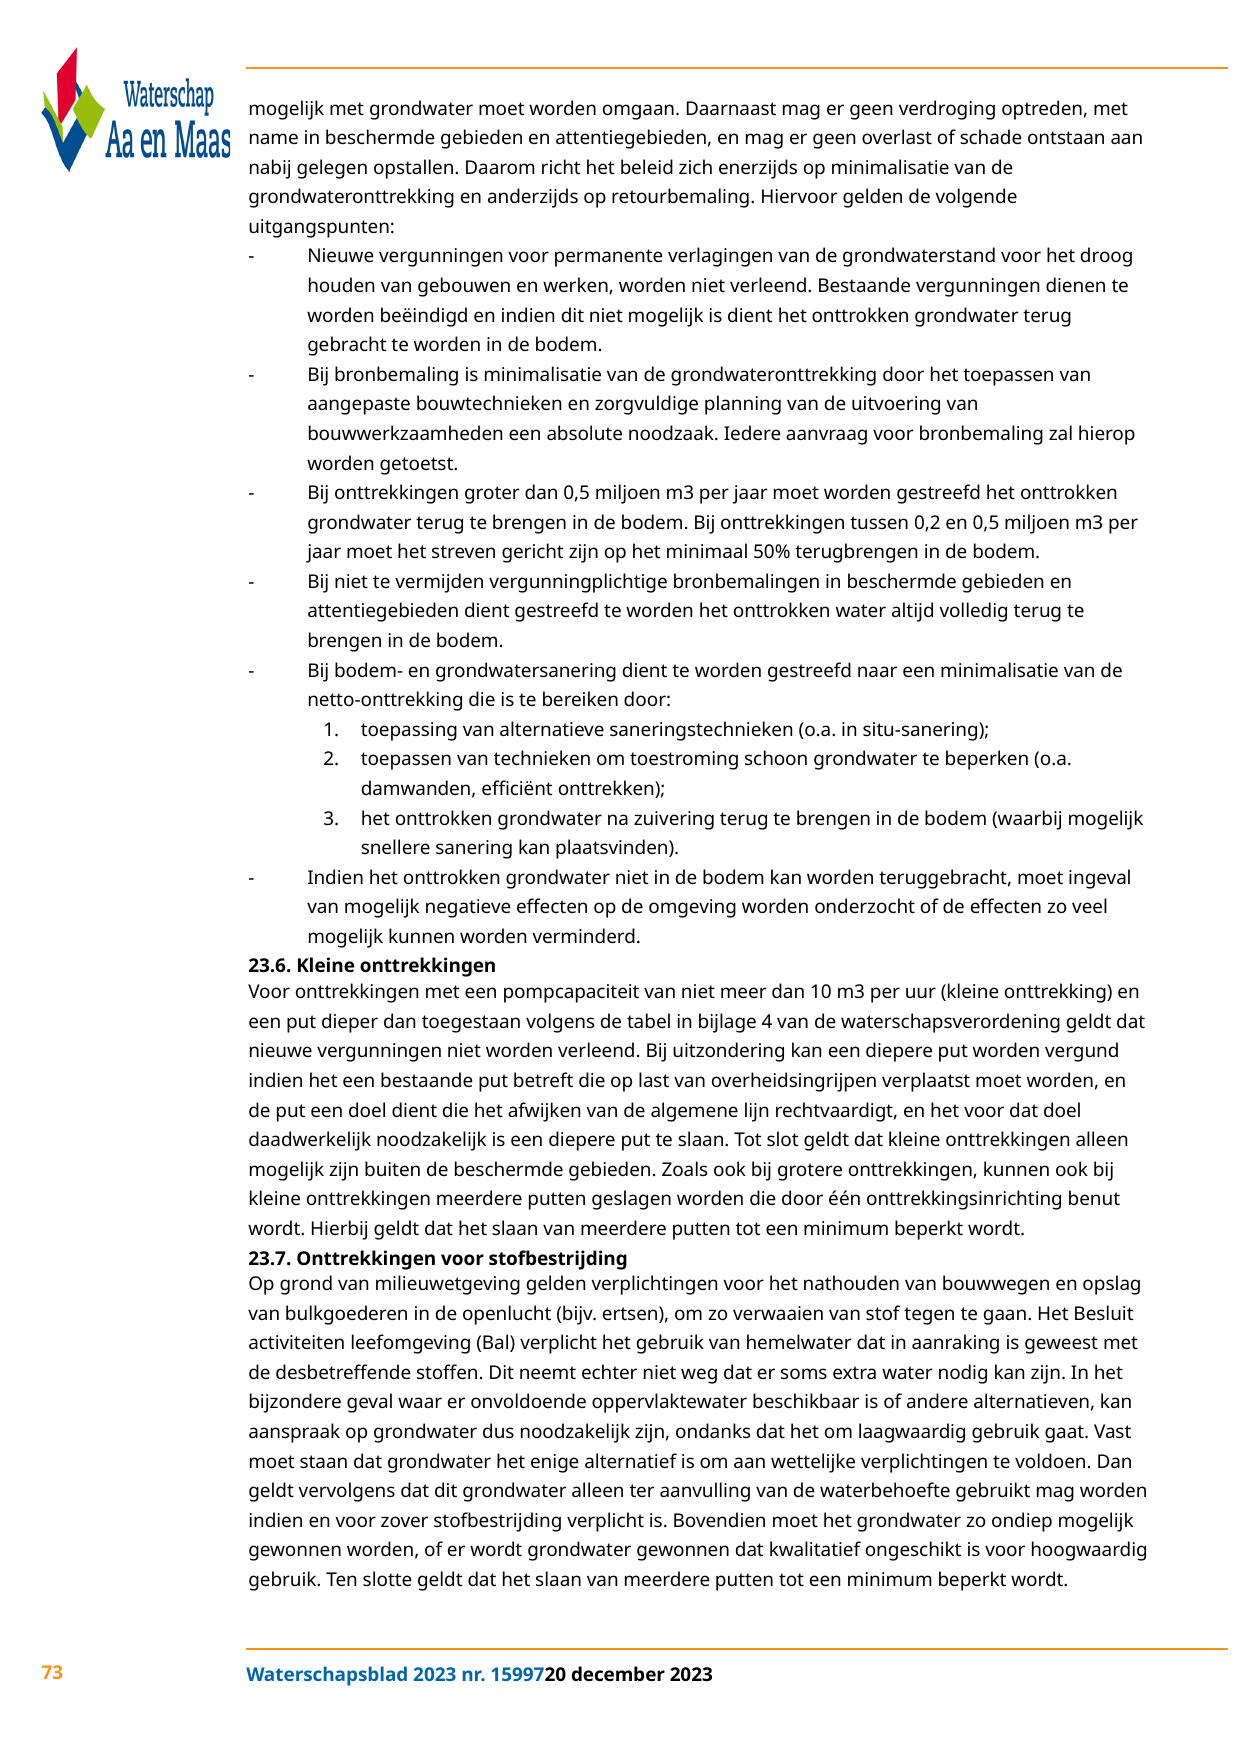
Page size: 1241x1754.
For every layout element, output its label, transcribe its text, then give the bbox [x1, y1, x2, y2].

list Indien het onttrokken grondwater niet in de bodem kan worden teruggebracht, moet ingeval van mogelijk negatieve effecten op de omgeving worden onderzocht of de effecten zo veel mogelijk kunnen worden verminderd. [248, 864, 1152, 949]
list Nieuwe vergunningen voor permanente verlagingen van de grondwaterstand voor het droog houden van gebouwen en werken, worden niet verleend. Bestaande vergunningen dienen te worden beëindigd en indien dit niet mogelijk is dient het onttrokken grondwater terug gebracht te worden in de bodem. [248, 243, 1152, 357]
picture [41, 47, 231, 172]
list Bij onttrekkingen groter dan 0,5 miljoen m3 per jaar moet worden gestreefd het onttrokken grondwater terug te brengen in de bodem. Bij onttrekkingen tussen 0,2 en 0,5 miljoen m3 per jaar moet het streven gericht zijn op het minimaal 50% terugbrengen in de bodem. [248, 479, 1152, 564]
list toepassing van alternatieve saneringstechnieken (o.a. in situ-sanering); [323, 716, 1152, 742]
list het onttrokken grondwater na zuivering terug te brengen in de bodem (waarbij mogelijk snellere sanering kan plaatsvinden). [323, 805, 1152, 860]
text Voor onttrekkingen met een pompcapaciteit van niet meer dan 10 m3 per uur (kleine onttrekking) en een put dieper dan toegestaan volgens de tabel in bijlage 4 van de waterschapsverordening geldt dat nieuwe vergunningen niet worden verleend. Bij uitzondering kan een diepere put worden vergund indien het een bestaande put betreft die op last van overheidsingrijpen verplaatst moet worden, en de put een doel dient die het afwijken van de algemene lijn rechtvaardigt, en het voor dat doel daadwerkelijk noodzakelijk is een diepere put te slaan. Tot slot geldt dat kleine onttrekkingen alleen mogelijk zijn buiten de beschermde gebieden. Zoals ook bij grotere onttrekkingen, kunnen ook bij kleine onttrekkingen meerdere putten geslagen worden die door één onttrekkingsinrichting benut wordt. Hierbij geldt dat het slaan van meerdere putten tot een minimum beperkt wordt. [248, 978, 1152, 1241]
list toepassen van technieken om toestroming schoon grondwater te beperken (o.a. damwanden, efficiënt onttrekken); [323, 746, 1152, 801]
text 23.6. Kleine onttrekkingen [248, 953, 1152, 978]
list Bij bronbemaling is minimalisatie van de grondwateronttrekking door het toepassen van aangepaste bouwtechnieken en zorgvuldige planning van de uitvoering van bouwwerkzaamheden een absolute noodzaak. Iedere aanvraag voor bronbemaling zal hierop worden getoetst. [248, 361, 1152, 476]
text mogelijk met grondwater moet worden omgaan. Daarnaast mag er geen verdroging optreden, met name in beschermde gebieden en attentiegebieden, en mag er geen overlast of schade ontstaan aan nabij gelegen opstallen. Daarom richt het beleid zich enerzijds op minimalisatie van de grondwateronttrekking en anderzijds op retourbemaling. Hiervoor gelden de volgende uitgangspunten: [248, 95, 1152, 239]
list Bij bodem- en grondwatersanering dient te worden gestreefd naar een minimalisatie van de netto-onttrekking die is te bereiken door: [248, 657, 1152, 712]
list Bij niet te vermijden vergunningplichtige bronbemalingen in beschermde gebieden en attentiegebieden dient gestreefd te worden het onttrokken water altijd volledig terug te brengen in de bodem. [248, 568, 1152, 653]
text 23.7. Onttrekkingen voor stofbestrijding [248, 1245, 1152, 1270]
text Op grond van milieuwetgeving gelden verplichtingen voor het nathouden van bouwwegen en opslag van bulkgoederen in de openlucht (bijv. ertsen), om zo verwaaien van stof tegen te gaan. Het Besluit activiteiten leefomgeving (Bal) verplicht het gebruik van hemelwater dat in aanraking is geweest met de desbetreffende stoffen. Dit neemt echter niet weg dat er soms extra water nodig kan zijn. In het bijzondere geval waar er onvoldoende oppervlaktewater beschikbaar is of andere alternatieven, kan aanspraak op grondwater dus noodzakelijk zijn, ondanks dat het om laagwaardig gebruik gaat. Vast moet staan dat grondwater het enige alternatief is om aan wettelijke verplichtingen te voldoen. Dan geldt vervolgens dat dit grondwater alleen ter aanvulling van de waterbehoefte gebruikt mag worden indien en voor zover stofbestrijding verplicht is. Bovendien moet het grondwater zo ondiep mogelijk gewonnen worden, of er wordt grondwater gewonnen dat kwalitatief ongeschikt is voor hoogwaardig gebruik. Ten slotte geldt dat het slaan van meerdere putten tot een minimum beperkt wordt. [248, 1270, 1152, 1592]
